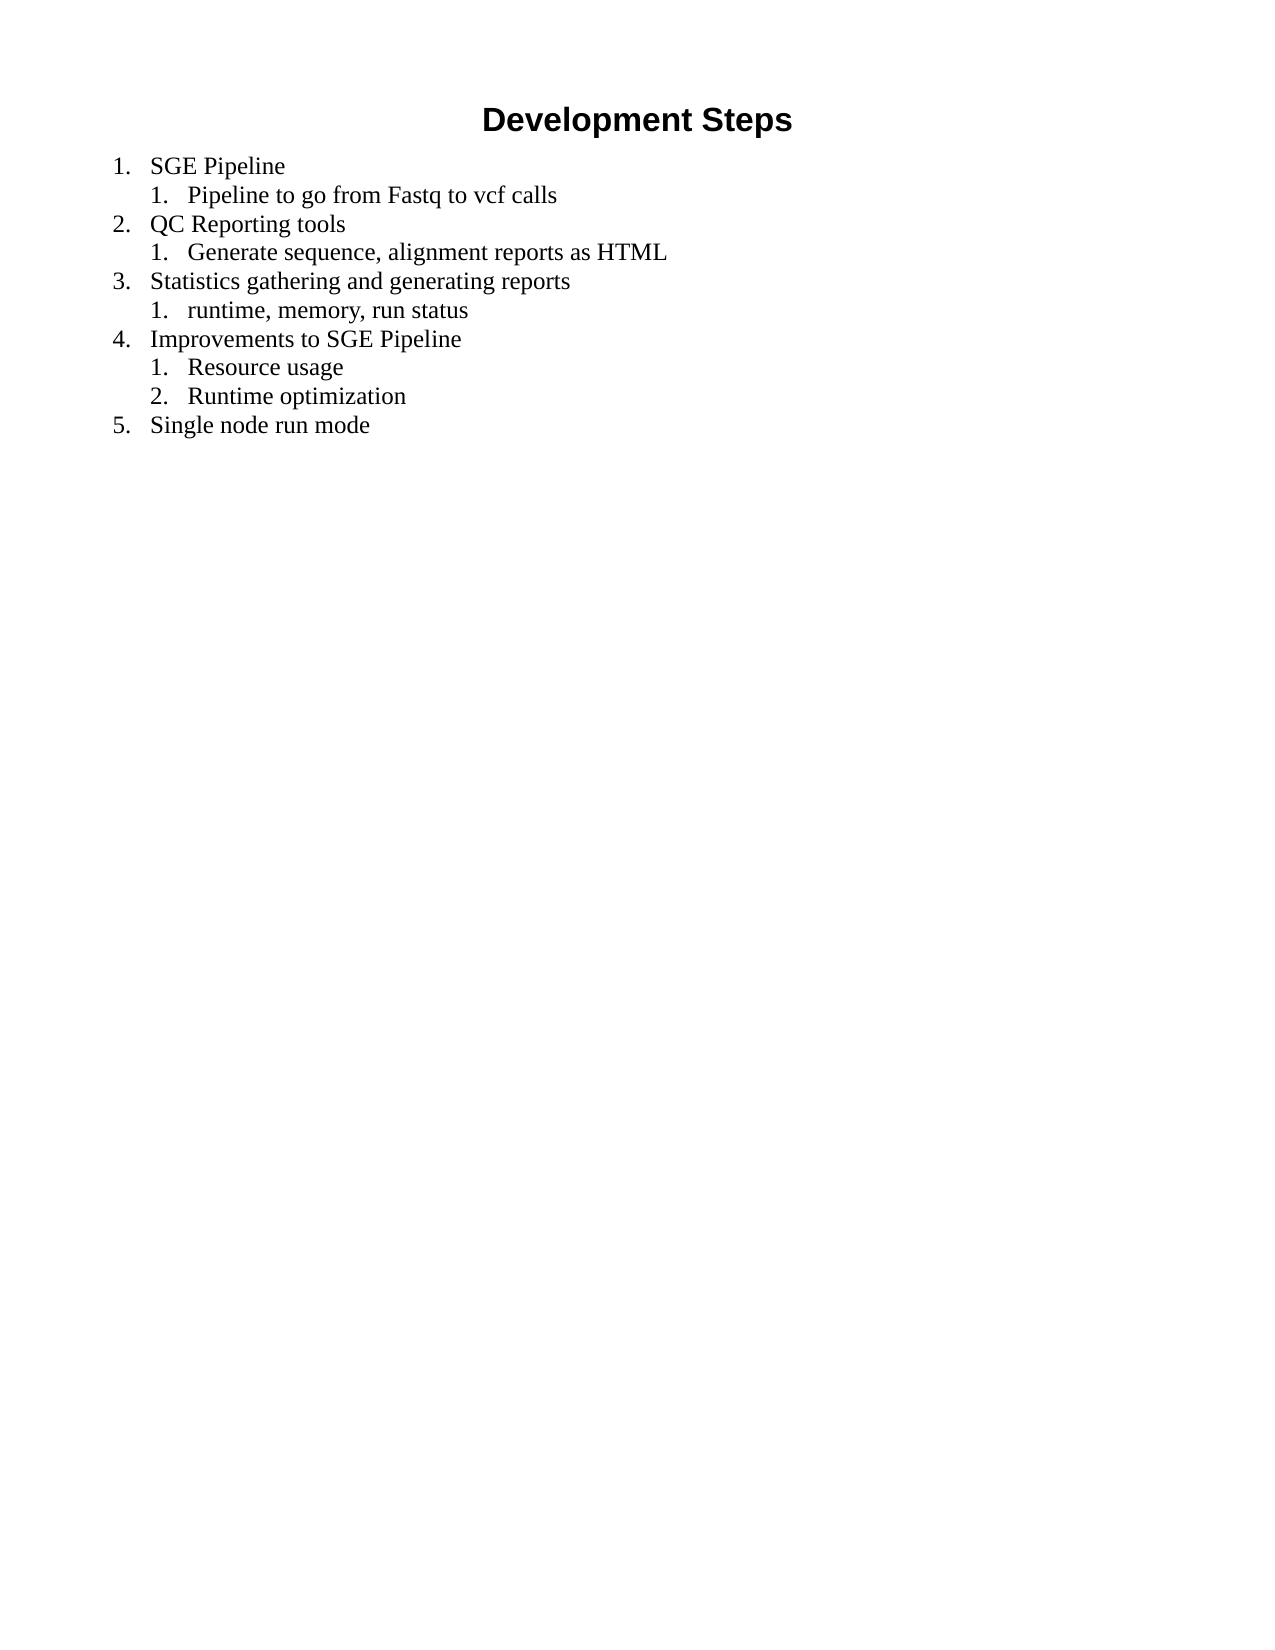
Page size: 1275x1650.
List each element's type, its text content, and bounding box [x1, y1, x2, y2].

list Improvements to SGE Pipeline [112, 324, 1200, 352]
list Pipeline to go from Fastq to vcf calls [150, 180, 1200, 209]
list SGE Pipeline [112, 151, 1200, 180]
list Statistics gathering and generating reports [112, 266, 1200, 295]
list runtime, memory, run status [150, 295, 1200, 324]
list Runtime optimization [150, 381, 1200, 410]
list Single node run mode [112, 410, 1200, 439]
list QC Reporting tools [112, 209, 1200, 237]
list Generate sequence, alignment reports as HTML [150, 237, 1200, 266]
list Resource usage [150, 352, 1200, 381]
subtitle Development Steps [75, 100, 1200, 139]
